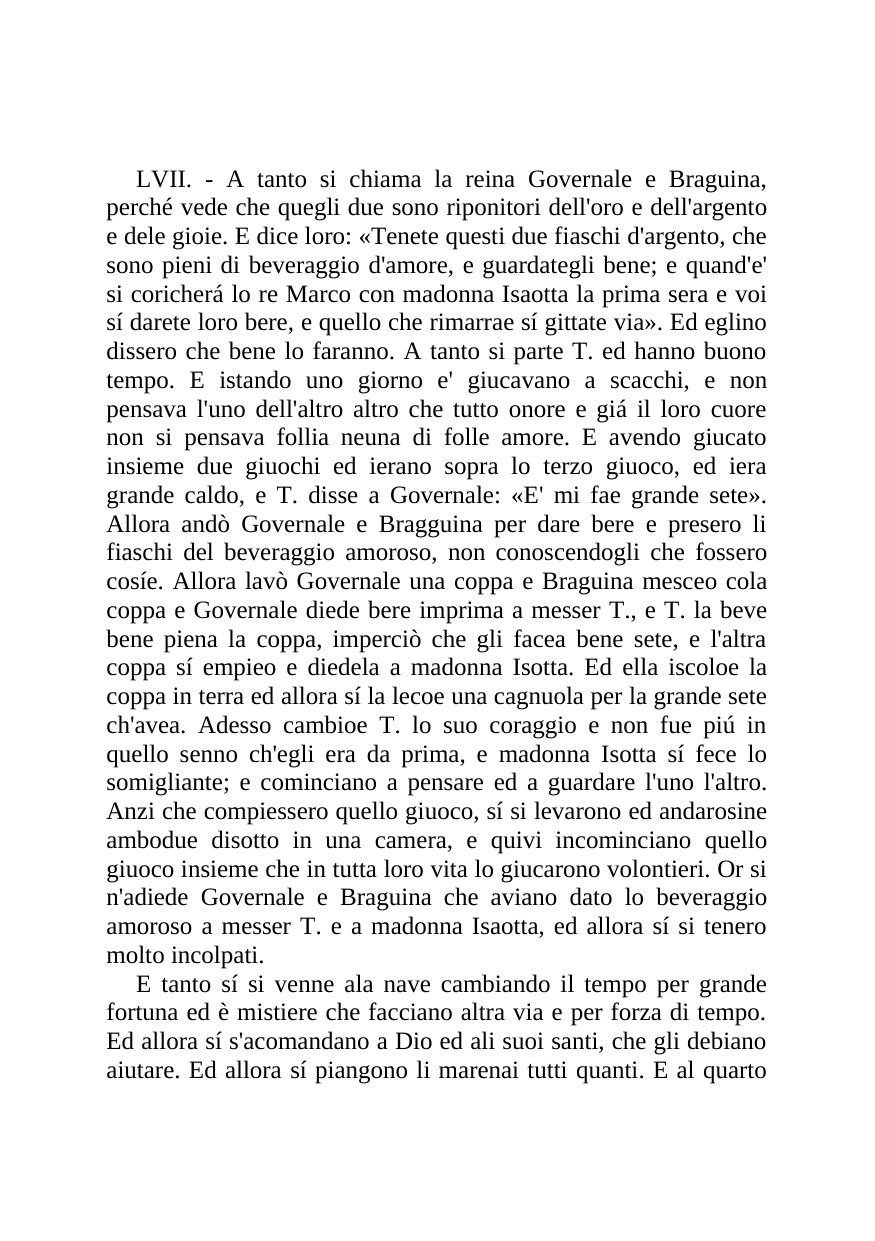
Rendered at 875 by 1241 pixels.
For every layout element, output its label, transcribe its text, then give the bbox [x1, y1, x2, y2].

text LVII. - A tanto si chiama la reina Governale e Braguina, perché vede che quegli due sono riponitori dell'oro e dell'argento e dele gioie. E dice loro: «Tenete questi due fiaschi d'argento, che sono pieni di beveraggio d'amore, e guardategli bene; e quand'e' si coricherá lo re Marco con madonna Isaotta la prima sera e voi sí darete loro bere, e quello che rimarrae sí gittate via». Ed eglino dissero che bene lo faranno. A tanto si parte T. ed hanno buono tempo. E istando uno giorno e' giucavano a scacchi, e non pensava l'uno dell'altro altro che tutto onore e giá il loro cuore non si pensava follia neuna di folle amore. E avendo giucato insieme due giuochi ed ierano sopra lo terzo giuoco, ed iera grande caldo, e T. disse a Governale: «E' mi fae grande sete». Allora andò Governale e Bragguina per dare bere e presero li fiaschi del beveraggio amoroso, non conoscendogli che fossero cosíe. Allora lavò Governale una coppa e Braguina mesceo cola coppa e Governale diede bere imprima a messer T., e T. la beve bene piena la coppa, imperciò che gli facea bene sete, e l'altra coppa sí empieo e diedela a madonna Isotta. Ed ella iscoloe la coppa in terra ed allora sí la lecoe una cagnuola per la grande sete ch'avea. Adesso cambioe T. lo suo coraggio e non fue piú in quello senno ch'egli era da prima, e madonna Isotta sí fece lo somigliante; e cominciano a pensare ed a guardare l'uno l'altro. Anzi che compiessero quello giuoco, sí si levarono ed andarosine ambodue disotto in una camera, e quivi incominciano quello giuoco insieme che in tutta loro vita lo giucarono volontieri. Or si n'adiede Governale e Braguina che aviano dato lo beveraggio amoroso a messer T. e a madonna Isaotta, ed allora sí si tenero molto incolpati. [106, 164, 768, 969]
text E tanto sí si venne ala nave cambiando il tempo per grande fortuna ed è mistiere che facciano altra via e per forza di tempo. Ed allora sí s'acomandano a Dio ed ali suoi santi, che gli debiano aiutare. Ed allora sí piangono li marenai tutti quanti. E al quarto [106, 969, 768, 1084]
